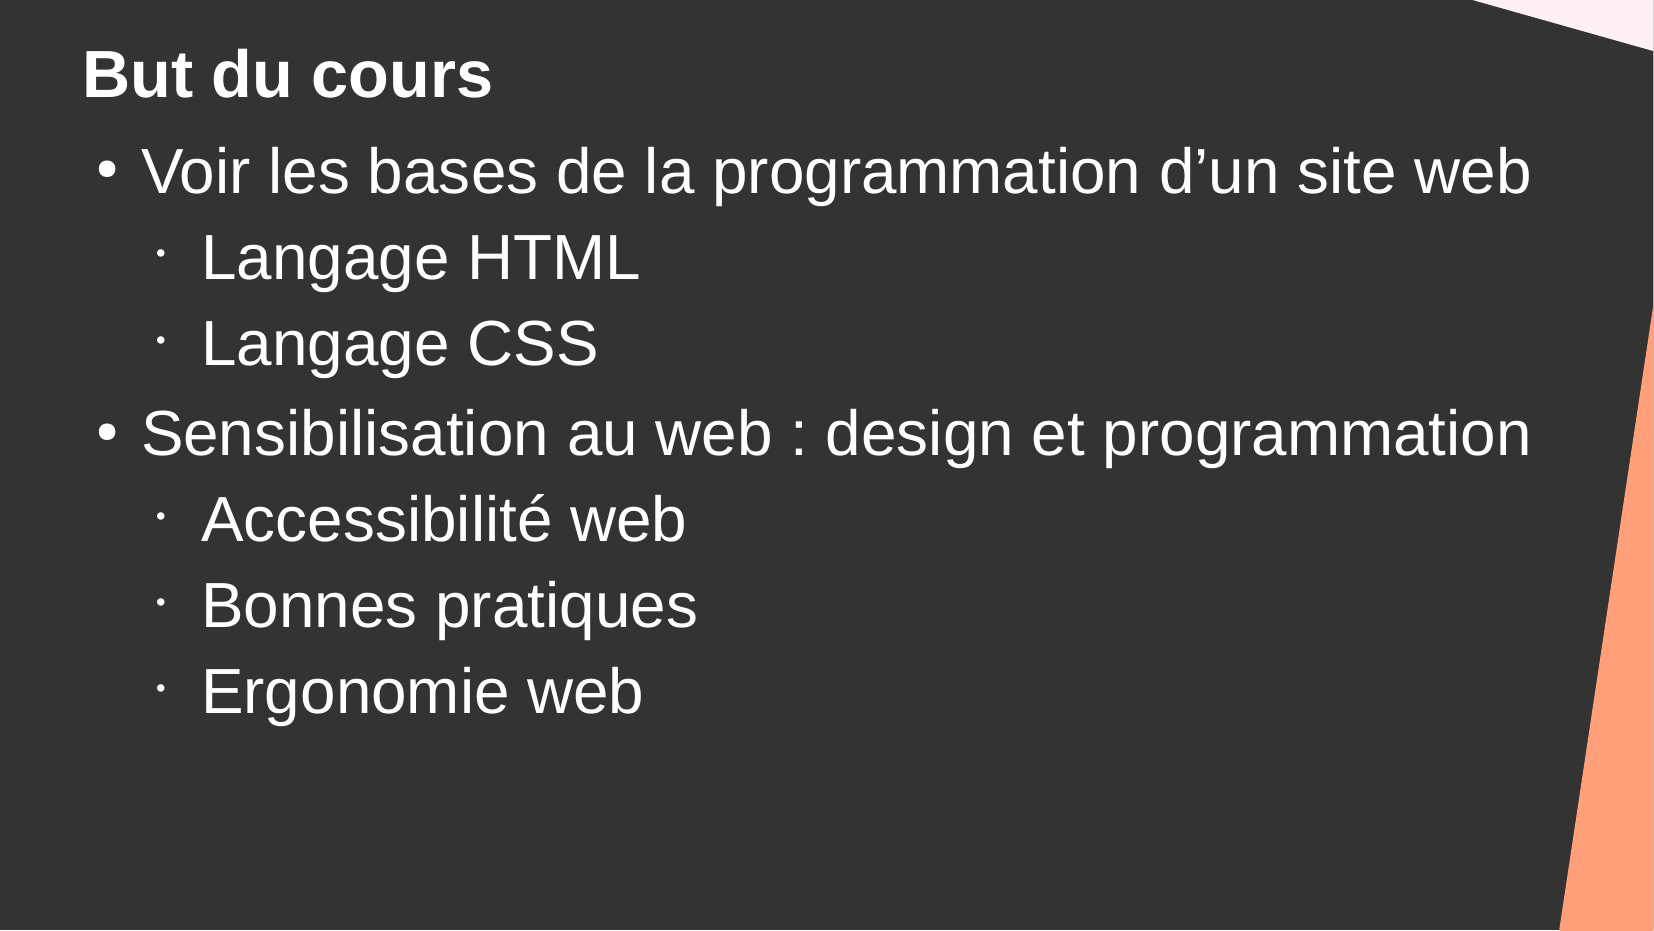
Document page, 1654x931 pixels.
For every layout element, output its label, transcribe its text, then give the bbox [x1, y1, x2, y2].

text_box [1559, 300, 1654, 931]
list Voir les bases de la programmation d’un site web Langage HTML Langage CSS Sensibilisation au web : design et programmation Accessibilité web Bonnes pratiques Ergonomie web [80, 135, 1559, 762]
title But du cours [82, 36, 1571, 122]
text_box [1472, 0, 1654, 52]
